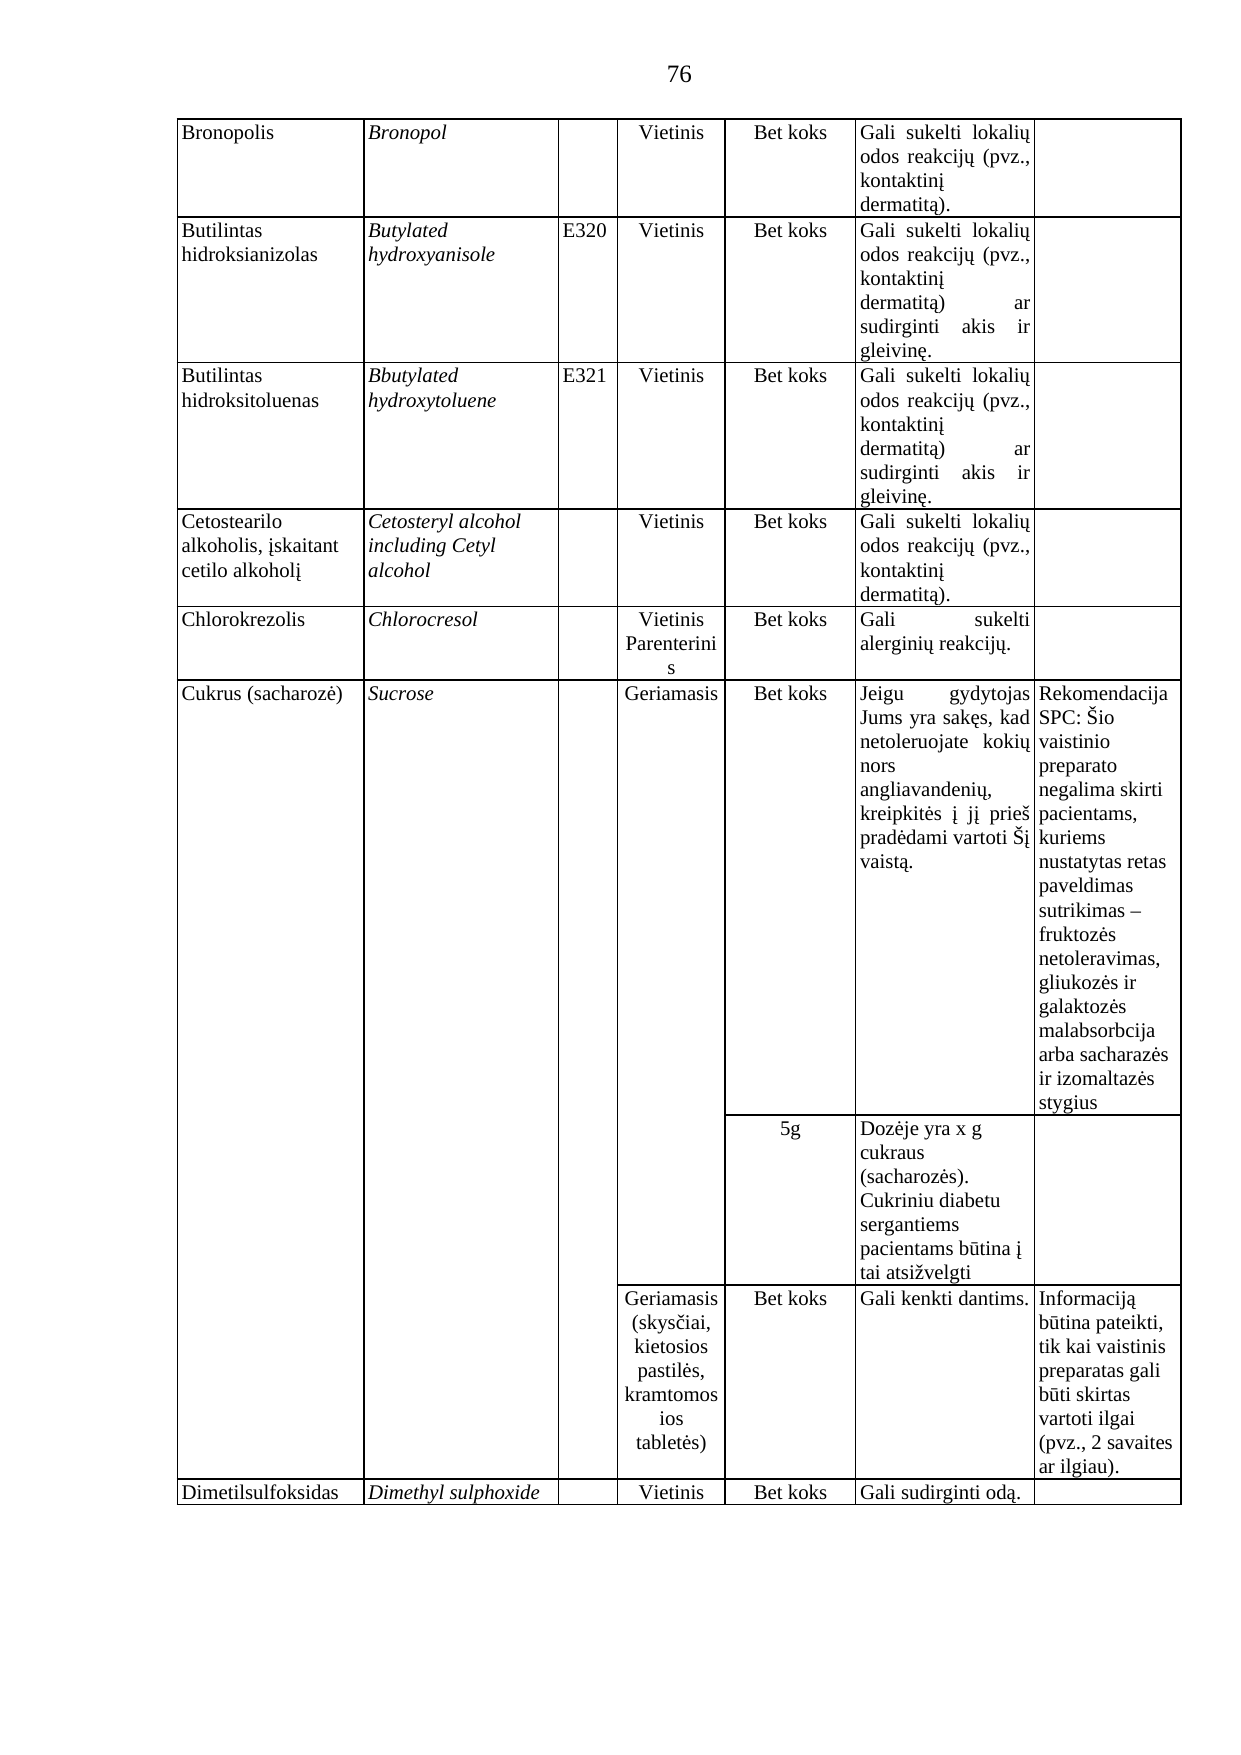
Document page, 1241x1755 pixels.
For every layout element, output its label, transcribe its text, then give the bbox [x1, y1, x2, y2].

table_cell Bet koks [726, 363, 855, 508]
table_cell [1035, 218, 1180, 362]
table_cell Bet koks [726, 510, 855, 606]
table_cell Bet koks [726, 607, 855, 679]
table_cell Vietinis [618, 510, 724, 606]
table_cell [559, 607, 617, 679]
table_cell 5g [726, 1116, 855, 1284]
table_cell [1035, 1116, 1180, 1284]
table_cell E320 [559, 218, 617, 362]
table_cell Cukrus (sacharozė) [178, 681, 363, 1478]
table_cell [559, 120, 617, 216]
table_cell Bronopol [365, 120, 558, 216]
table_cell Butylated hydroxyanisole [365, 218, 558, 362]
table_cell Jeigu gydytojas Jums yra sakęs, kad netoleruojate kokių nors angliavandenių, kreipkitės į jį prieš pradėdami vartoti Šį vaistą. [856, 681, 1034, 1114]
table_cell Vietinis [618, 363, 724, 508]
table_cell Bet koks [726, 218, 855, 362]
table_cell [1035, 363, 1180, 508]
table_cell Cetosteryl alcohol including Cetyl alcohol [365, 510, 558, 606]
table_cell Vietinis [618, 120, 724, 216]
table_cell Geriamasis [618, 681, 724, 1284]
table_cell [559, 510, 617, 606]
table_cell [559, 681, 617, 1478]
table_cell Chlorocresol [365, 607, 558, 679]
table_cell Bbutylated hydroxytoluene [365, 363, 558, 508]
table_cell Bronopolis [178, 120, 363, 216]
table_cell [1035, 510, 1180, 606]
table_cell [1035, 607, 1180, 679]
table_cell Bet koks [726, 1286, 855, 1478]
table_cell Bet koks [726, 120, 855, 216]
table_cell Chlorokrezolis [178, 607, 363, 679]
table_cell Butilintas hidroksianizolas [178, 218, 363, 362]
table_cell Gali sukelti alerginių reakcijų. [856, 607, 1034, 679]
table_cell Gali kenkti dantims. [856, 1286, 1034, 1478]
table_cell E321 [559, 363, 617, 508]
table_cell Geriamasis (skysčiai, kietosios pastilės, kramtomosios tabletės) [618, 1286, 724, 1478]
table_cell Sucrose [365, 681, 558, 1478]
table_cell Cetostearilo alkoholis, įskaitant cetilo alkoholį [178, 510, 363, 606]
table_cell [1035, 120, 1180, 216]
table_cell [613, 1480, 617, 1504]
table_cell Bet koks [726, 681, 855, 1114]
table_cell Vietinis [618, 218, 724, 362]
table_cell Butilintas hidroksitoluenas [178, 363, 363, 508]
